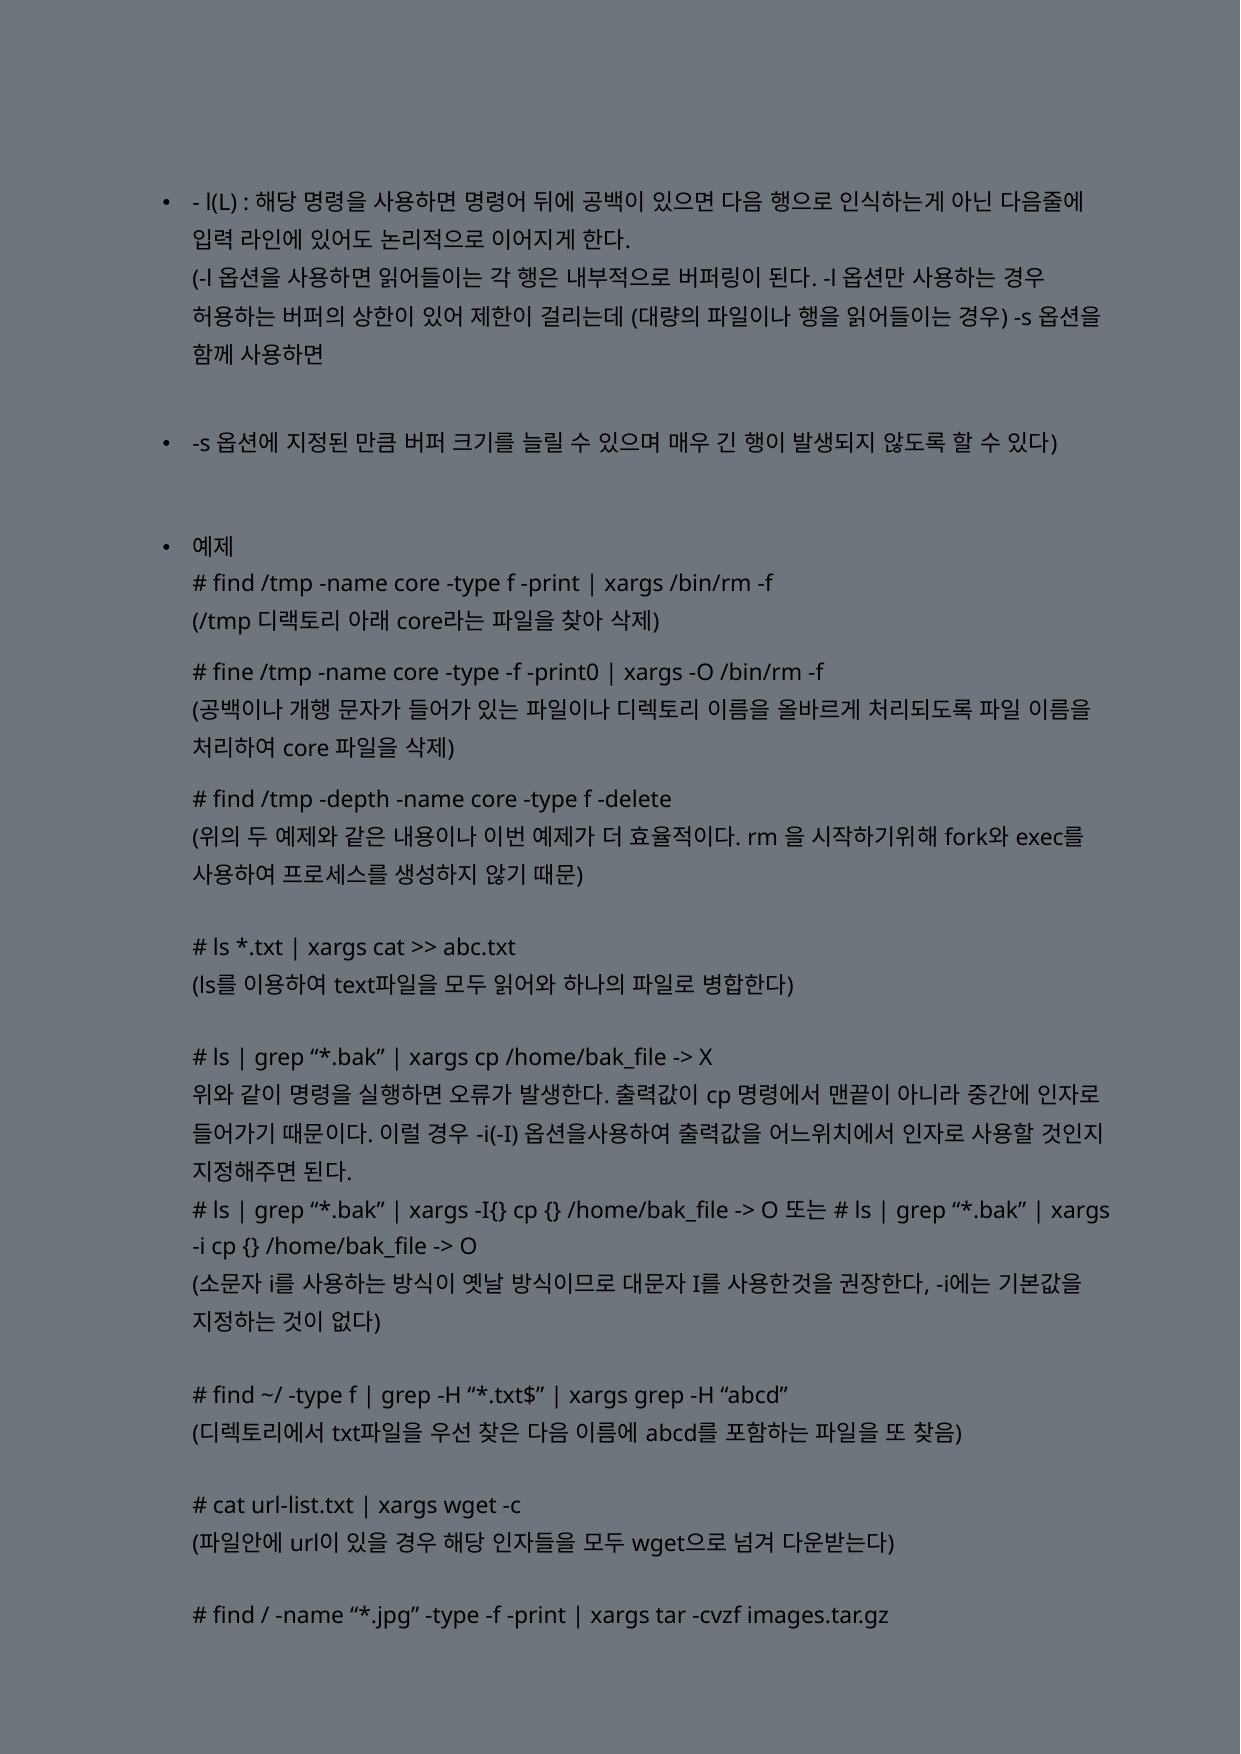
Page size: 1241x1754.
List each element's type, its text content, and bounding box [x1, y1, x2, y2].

list (공백이나 개행 문자가 들어가 있는 파일이나 디렉토리 이름을 올바르게 처리되도록 파일 이름을 처리하여 core 파일을 삭제) [162, 692, 1122, 763]
list (파일안에 url이 있을 경우 해당 인자들을 모두 wget으로 넘겨 다운받는다) [162, 1525, 1122, 1558]
list # find ~/ -type f | grep -H “*.txt$” | xargs grep -H “abcd” [162, 1378, 1122, 1410]
list - l(L) : 해당 명령을 사용하면 명령어 뒤에 공백이 있으면 다음 행으로 인식하는게 아닌 다음줄에 입력 라인에 있어도 논리적으로 이어지게 한다. [162, 183, 1122, 255]
list # find / -name “*.jpg” -type -f -print | xargs tar -cvzf images.tar.gz [162, 1599, 1122, 1630]
list -s 옵션에 지정된 만큼 버퍼 크기를 늘릴 수 있으며 매우 긴 행이 발생되지 않도록 할 수 있다) [162, 425, 1122, 458]
list (/tmp 디랙토리 아래 core라는 파일을 찾아 삭제) [162, 603, 1122, 636]
list # find /tmp -depth -name core -type f -delete [162, 783, 1122, 814]
list # ls | grep “*.bak” | xargs cp /home/bak_file -> X [162, 1041, 1122, 1073]
list (-l 옵션을 사용하면 읽어들이는 각 행은 내부적으로 버퍼링이 된다. -l 옵션만 사용하는 경우 허용하는 버퍼의 상한이 있어 제한이 걸리는데 (대량의 파일이나 행을 읽어들이는 경우) -s 옵션을 함께 사용하면 [162, 260, 1122, 370]
list (ls를 이용하여 text파일을 모두 읽어와 하나의 파일로 병합한다) [162, 967, 1122, 1000]
list (소문자 i를 사용하는 방식이 옛날 방식이므로 대문자 I를 사용한것을 권장한다, -i에는 기본값을 지정하는 것이 없다) [162, 1266, 1122, 1338]
list # ls | grep “*.bak” | xargs -I{} cp {} /home/bak_file -> O 또는 # ls | grep “*.bak” | xargs -i cp {} /home/bak_file -> O [162, 1192, 1122, 1261]
list # ls *.txt | xargs cat >> abc.txt [162, 931, 1122, 962]
list 위와 같이 명령을 실행하면 오류가 발생한다. 출력값이 cp 명령에서 맨끝이 아니라 중간에 인자로 들어가기 때문이다. 이럴 경우 -i(-I) 옵션을사용하여 출력값을 어느위치에서 인자로 사용할 것인지 지정해주면 된다. [162, 1077, 1122, 1187]
list # fine /tmp -name core -type -f -print0 | xargs -O /bin/rm -f [162, 656, 1122, 687]
list (디렉토리에서 txt파일을 우선 찾은 다음 이름에 abcd를 포함하는 파일을 또 찾음) [162, 1414, 1122, 1448]
list (위의 두 예제와 같은 내용이나 이번 예제가 더 효율적이다. rm 을 시작하기위해 fork와 exec를 사용하여 프로세스를 생성하지 않기 때문) [162, 819, 1122, 890]
list 예제 [162, 529, 1122, 562]
list # find /tmp -name core -type f -print | xargs /bin/rm -f [162, 567, 1122, 598]
list # cat url-list.txt | xargs wget -c [162, 1489, 1122, 1520]
